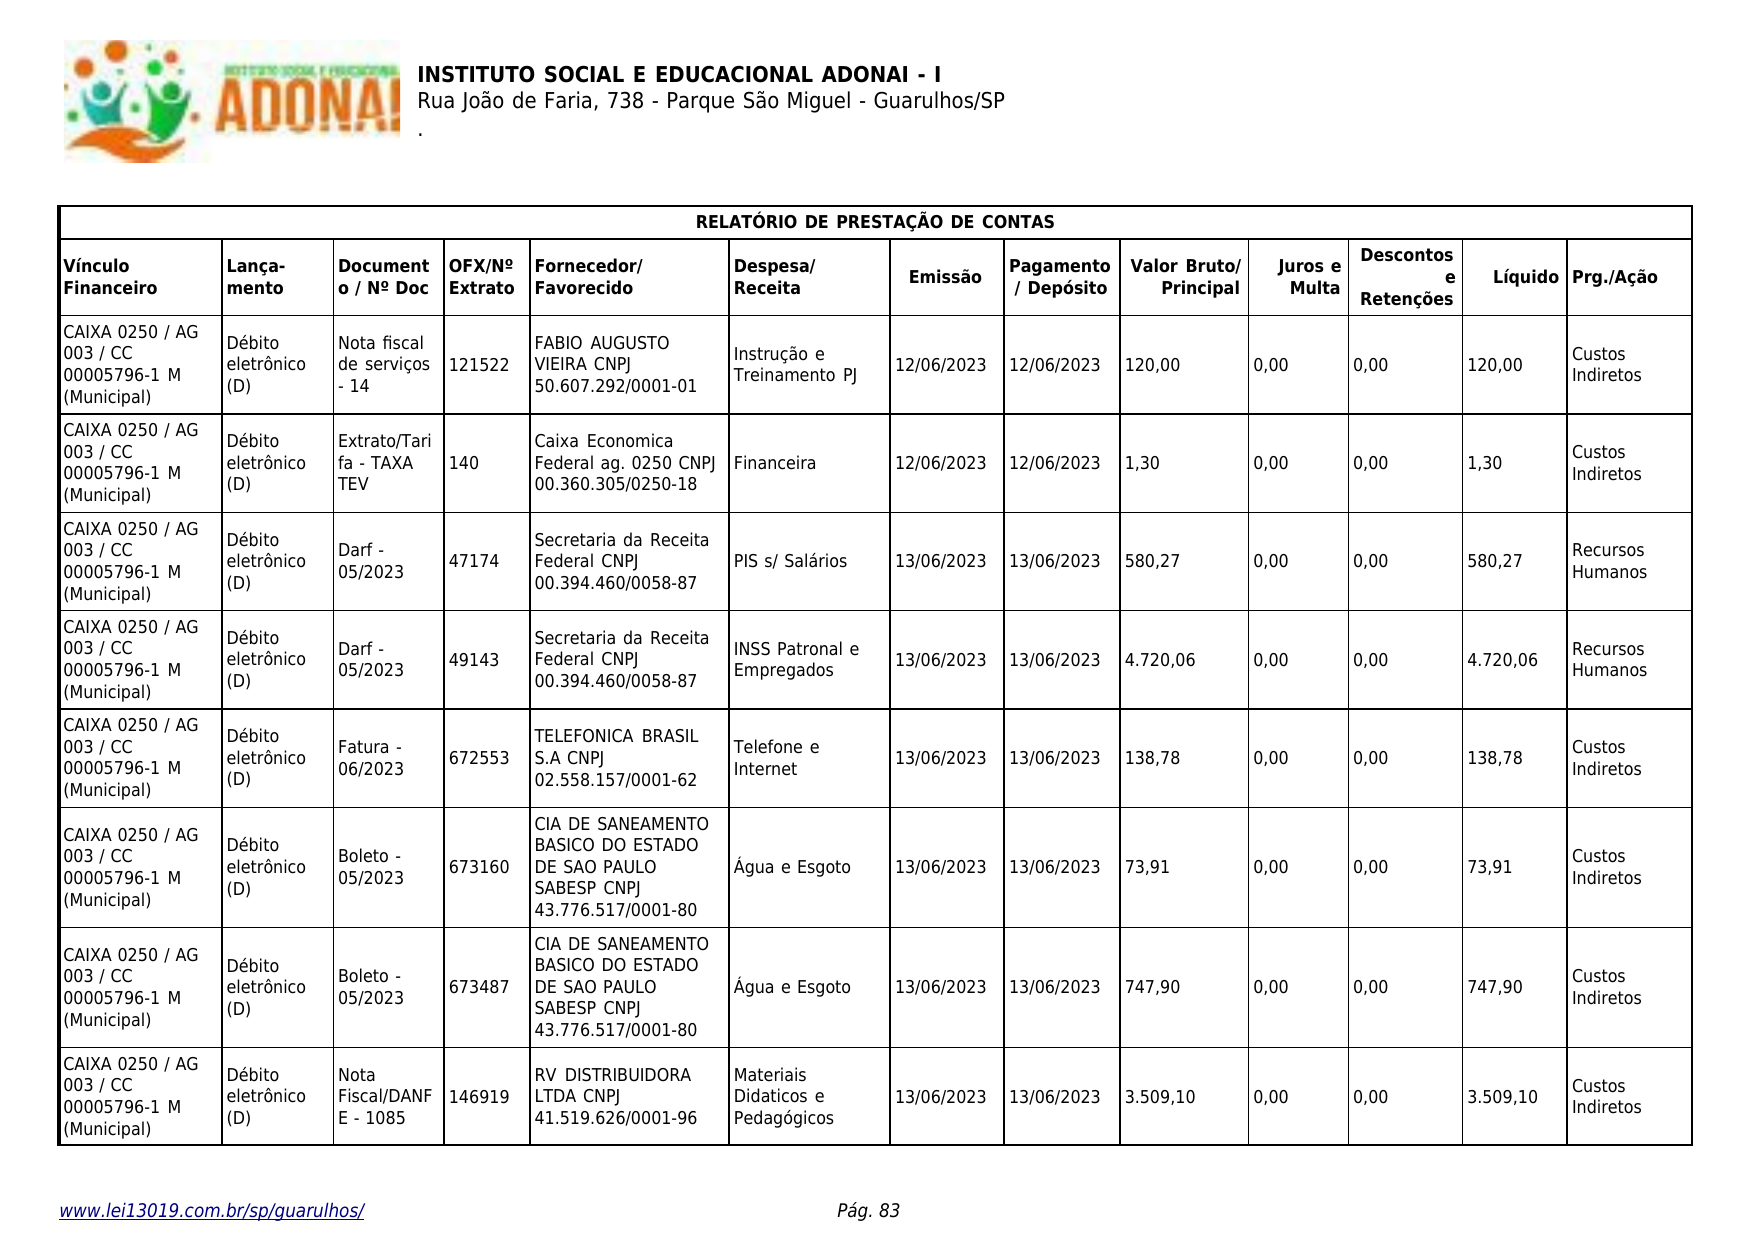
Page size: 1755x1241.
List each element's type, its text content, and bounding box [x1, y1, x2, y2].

table_cell Materiais Didaticos e Pedagógicos [730, 1048, 889, 1144]
table_cell Nota ﬁscal de serviços - 14 [334, 316, 443, 413]
table_cell 580,27 [1463, 513, 1566, 610]
table_cell 121522 [445, 316, 529, 413]
table_cell Custos Indiretos [1568, 710, 1691, 806]
table_cell Financeira [730, 415, 889, 511]
table_cell Água e Esgoto [730, 928, 889, 1047]
table_cell 13/06/2023 [891, 1048, 1003, 1144]
table_cell CAIXA 0250 / AG 003 / CC 00005796-1 M (Municipal) [61, 316, 221, 413]
table_cell Document o / Nº Doc [334, 240, 443, 315]
table_cell CAIXA 0250 / AG 003 / CC 00005796-1 M (Municipal) [61, 415, 221, 511]
table_cell Débito eletrônico (D) [223, 316, 333, 413]
table_cell Juros e Multa [1249, 240, 1348, 315]
table_cell 0,00 [1349, 710, 1462, 806]
table_cell 146919 [445, 1048, 529, 1144]
table_cell Prg./Ação [1568, 240, 1691, 315]
table_cell Fornecedor/ Favorecido [531, 240, 728, 315]
table_cell Telefone e Internet [730, 710, 889, 806]
table_cell 13/06/2023 [1005, 1048, 1119, 1144]
table_cell 13/06/2023 [891, 928, 1003, 1047]
table_cell Valor Bruto/ Principal [1121, 240, 1248, 315]
table_cell 13/06/2023 [891, 611, 1003, 708]
table_cell 12/06/2023 [1005, 415, 1119, 511]
table_cell Água e Esgoto [730, 808, 889, 927]
table_cell Instrução e Treinamento PJ [730, 316, 889, 413]
table_cell 73,91 [1463, 808, 1566, 927]
table_cell 0,00 [1249, 513, 1348, 610]
table_cell Débito eletrônico (D) [223, 808, 333, 927]
table_cell Boleto - 05/2023 [334, 928, 443, 1047]
table_cell Secretaria da Receita Federal CNPJ 00.394.460/0058-87 [531, 513, 728, 610]
table_cell Descontos e Retenções [1349, 240, 1462, 315]
table_cell CAIXA 0250 / AG 003 / CC 00005796-1 M (Municipal) [61, 710, 221, 806]
table_cell 13/06/2023 [1005, 611, 1119, 708]
table_cell Custos Indiretos [1568, 316, 1691, 413]
table_cell 747,90 [1463, 928, 1566, 1047]
table_cell INSS Patronal e Empregados [730, 611, 889, 708]
table_cell Recursos Humanos [1568, 513, 1691, 610]
table_cell Custos Indiretos [1568, 1048, 1691, 1144]
table_cell 13/06/2023 [891, 710, 1003, 806]
table_cell CAIXA 0250 / AG 003 / CC 00005796-1 M (Municipal) [61, 513, 221, 610]
table_cell 747,90 [1121, 928, 1248, 1047]
table_cell 13/06/2023 [891, 808, 1003, 927]
table_cell 0,00 [1249, 611, 1348, 708]
table_cell 49143 [445, 611, 529, 708]
table_cell 0,00 [1349, 513, 1462, 610]
table_cell Custos Indiretos [1568, 415, 1691, 511]
table_cell CAIXA 0250 / AG 003 / CC 00005796-1 M (Municipal) [61, 1048, 221, 1144]
table_cell 672553 [445, 710, 529, 806]
table_cell 0,00 [1249, 415, 1348, 511]
table_cell 0,00 [1349, 316, 1462, 413]
table_cell CIA DE SANEAMENTO BASICO DO ESTADO DE SAO PAULO SABESP CNPJ 43.776.517/0001-80 [531, 808, 728, 927]
table_cell 13/06/2023 [1005, 710, 1119, 806]
table_cell Débito eletrônico (D) [223, 1048, 333, 1144]
table_cell RV DISTRIBUIDORA LTDA CNPJ 41.519.626/0001-96 [531, 1048, 728, 1144]
table_cell 140 [445, 415, 529, 511]
table_cell 138,78 [1121, 710, 1248, 806]
table_cell Débito eletrônico (D) [223, 513, 333, 610]
table_cell 1,30 [1121, 415, 1248, 511]
table_cell 138,78 [1463, 710, 1566, 806]
table_cell Débito eletrônico (D) [223, 611, 333, 708]
table_cell Boleto - 05/2023 [334, 808, 443, 927]
table_cell CAIXA 0250 / AG 003 / CC 00005796-1 M (Municipal) [61, 808, 221, 927]
table_cell 673160 [445, 808, 529, 927]
table_cell 0,00 [1349, 808, 1462, 927]
table_cell 0,00 [1349, 415, 1462, 511]
table_cell 0,00 [1349, 611, 1462, 708]
table_cell 4.720,06 [1121, 611, 1248, 708]
table_cell 673487 [445, 928, 529, 1047]
table_cell 0,00 [1249, 316, 1348, 413]
table_cell 0,00 [1249, 1048, 1348, 1144]
table_cell 13/06/2023 [1005, 928, 1119, 1047]
table_cell Nota Fiscal/DANF E - 1085 [334, 1048, 443, 1144]
table_cell FABIO AUGUSTO VIEIRA CNPJ 50.607.292/0001-01 [531, 316, 728, 413]
table_cell Lança- mento [223, 240, 333, 315]
table_cell CAIXA 0250 / AG 003 / CC 00005796-1 M (Municipal) [61, 611, 221, 708]
table_cell TELEFONICA BRASIL S.A CNPJ 02.558.157/0001-62 [531, 710, 728, 806]
table_cell 12/06/2023 [891, 316, 1003, 413]
table_header RELATÓRIO DE PRESTAÇÃO DE CONTAS [61, 207, 1691, 238]
table_cell 73,91 [1121, 808, 1248, 927]
table_cell 3.509,10 [1463, 1048, 1566, 1144]
table_cell 580,27 [1121, 513, 1248, 610]
table_cell Darf - 05/2023 [334, 611, 443, 708]
table_cell 4.720,06 [1463, 611, 1566, 708]
table_cell Darf - 05/2023 [334, 513, 443, 610]
table_cell Custos Indiretos [1568, 808, 1691, 927]
table_cell 12/06/2023 [1005, 316, 1119, 413]
table_cell Recursos Humanos [1568, 611, 1691, 708]
table_cell Fatura - 06/2023 [334, 710, 443, 806]
table_cell Vínculo Financeiro [61, 240, 221, 315]
table_cell Débito eletrônico (D) [223, 928, 333, 1047]
table_cell Despesa/ Receita [730, 240, 889, 315]
table_cell 13/06/2023 [1005, 513, 1119, 610]
table_cell OFX/Nº Extrato [445, 240, 529, 315]
table_cell Custos Indiretos [1568, 928, 1691, 1047]
table_cell Emissão [891, 240, 1003, 315]
table_cell Pagamento / Depósito [1005, 240, 1119, 315]
table_cell Extrato/Tari fa - TAXA TEV [334, 415, 443, 511]
table_cell 0,00 [1249, 710, 1348, 806]
table_cell PIS s/ Salários [730, 513, 889, 610]
table_cell 120,00 [1121, 316, 1248, 413]
table_cell 12/06/2023 [891, 415, 1003, 511]
table_cell 13/06/2023 [891, 513, 1003, 610]
table_cell 0,00 [1249, 808, 1348, 927]
table_cell Débito eletrônico (D) [223, 415, 333, 511]
table_cell 0,00 [1349, 928, 1462, 1047]
table_cell Débito eletrônico (D) [223, 710, 333, 806]
table_cell 13/06/2023 [1005, 808, 1119, 927]
table_cell 0,00 [1349, 1048, 1462, 1144]
table_cell CAIXA 0250 / AG 003 / CC 00005796-1 M (Municipal) [61, 928, 221, 1047]
table_cell CIA DE SANEAMENTO BASICO DO ESTADO DE SAO PAULO SABESP CNPJ 43.776.517/0001-80 [531, 928, 728, 1047]
table_cell 1,30 [1463, 415, 1566, 511]
table_cell Caixa Economica Federal ag. 0250 CNPJ 00.360.305/0250-18 [531, 415, 728, 511]
table_cell Líquido [1463, 240, 1566, 315]
table_cell 47174 [445, 513, 529, 610]
table_cell 0,00 [1249, 928, 1348, 1047]
table_cell 3.509,10 [1121, 1048, 1248, 1144]
table_cell 120,00 [1463, 316, 1566, 413]
table_cell Secretaria da Receita Federal CNPJ 00.394.460/0058-87 [531, 611, 728, 708]
